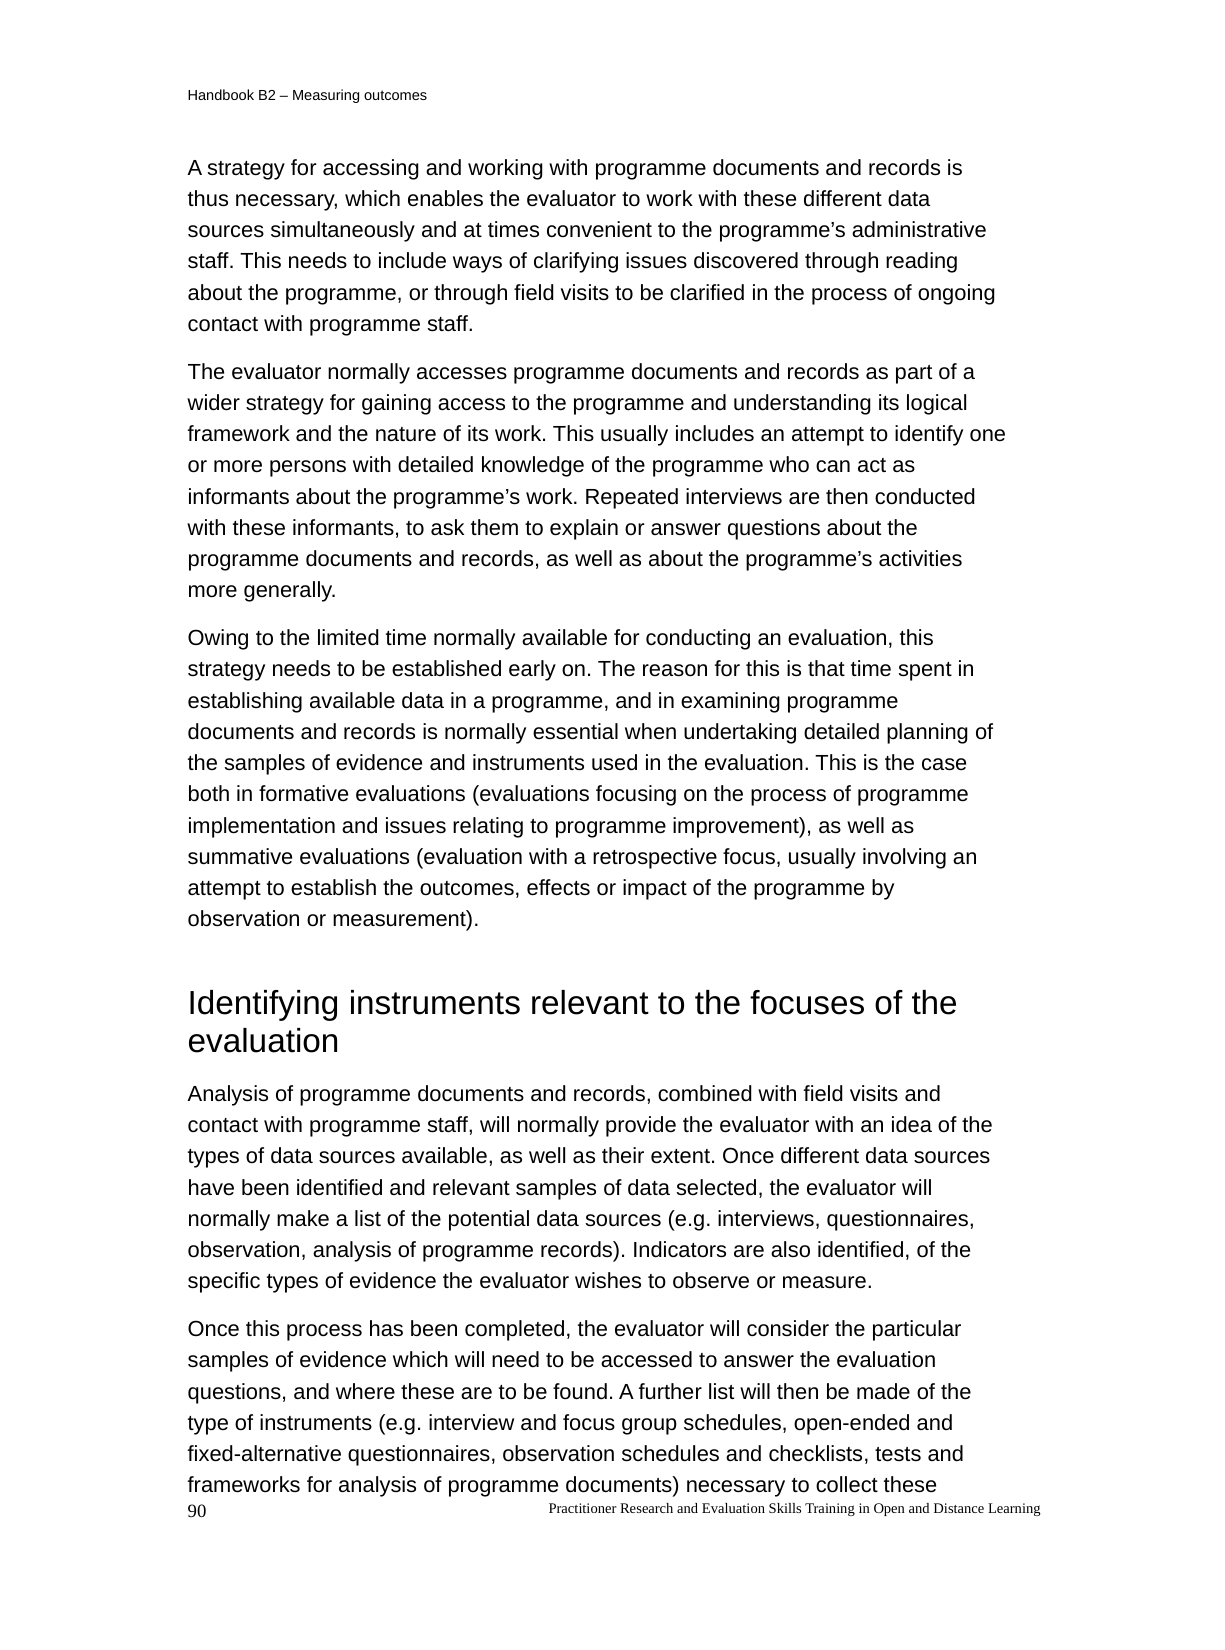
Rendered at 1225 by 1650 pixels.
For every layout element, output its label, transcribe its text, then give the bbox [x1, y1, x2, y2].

text Owing to the limited time normally available for conducting an evaluation, this strategy needs to be established early on. The reason for this is that time spent in establishing available data in a programme, and in examining programme documents and records is normally essential when undertaking detailed planning of the samples of evidence and instruments used in the evaluation. This is the case both in formative evaluations (evaluations focusing on the process of programme implementation and issues relating to programme improvement), as well as summative evaluations (evaluation with a retrospective focus, usually involving an attempt to establish the outcomes, effects or impact of the programme by observation or measurement). [187, 621, 1007, 933]
text Once this process has been completed, the evaluator will consider the particular samples of evidence which will need to be accessed to answer the evaluation questions, and where these are to be found. A further list will then be made of the type of instruments (e.g. interview and focus group schedules, open-ended and fixed-alternative questionnaires, observation schedules and checklists, tests and frameworks for analysis of programme documents) necessary to collect these [187, 1312, 1007, 1499]
text Identifying instruments relevant to the focuses of the evaluation [187, 983, 1007, 1060]
text Analysis of programme documents and records, combined with field visits and contact with programme staff, will normally provide the evaluator with an idea of the types of data sources available, as well as their extent. Once different data sources have been identified and relevant samples of data selected, the evaluator will normally make a list of the potential data sources (e.g. interviews, questionnaires, observation, analysis of programme records). Indicators are also identified, of the specific types of evidence the evaluator wishes to observe or measure. [187, 1076, 1007, 1295]
text A strategy for accessing and working with programme documents and records is thus necessary, which enables the evaluator to work with these different data sources simultaneously and at times convenient to the programme’s administrative staff. This needs to include ways of clarifying issues discovered through reading about the programme, or through field visits to be clarified in the process of ongoing contact with programme staff. [187, 150, 1007, 337]
text The evaluator normally accesses programme documents and records as part of a wider strategy for gaining access to the programme and understanding its logical framework and the nature of its work. This usually includes an attempt to identify one or more persons with detailed knowledge of the programme who can act as informants about the programme’s work. Repeated interviews are then conducted with these informants, to ask them to explain or answer questions about the programme documents and records, as well as about the programme’s activities more generally. [187, 354, 1007, 604]
